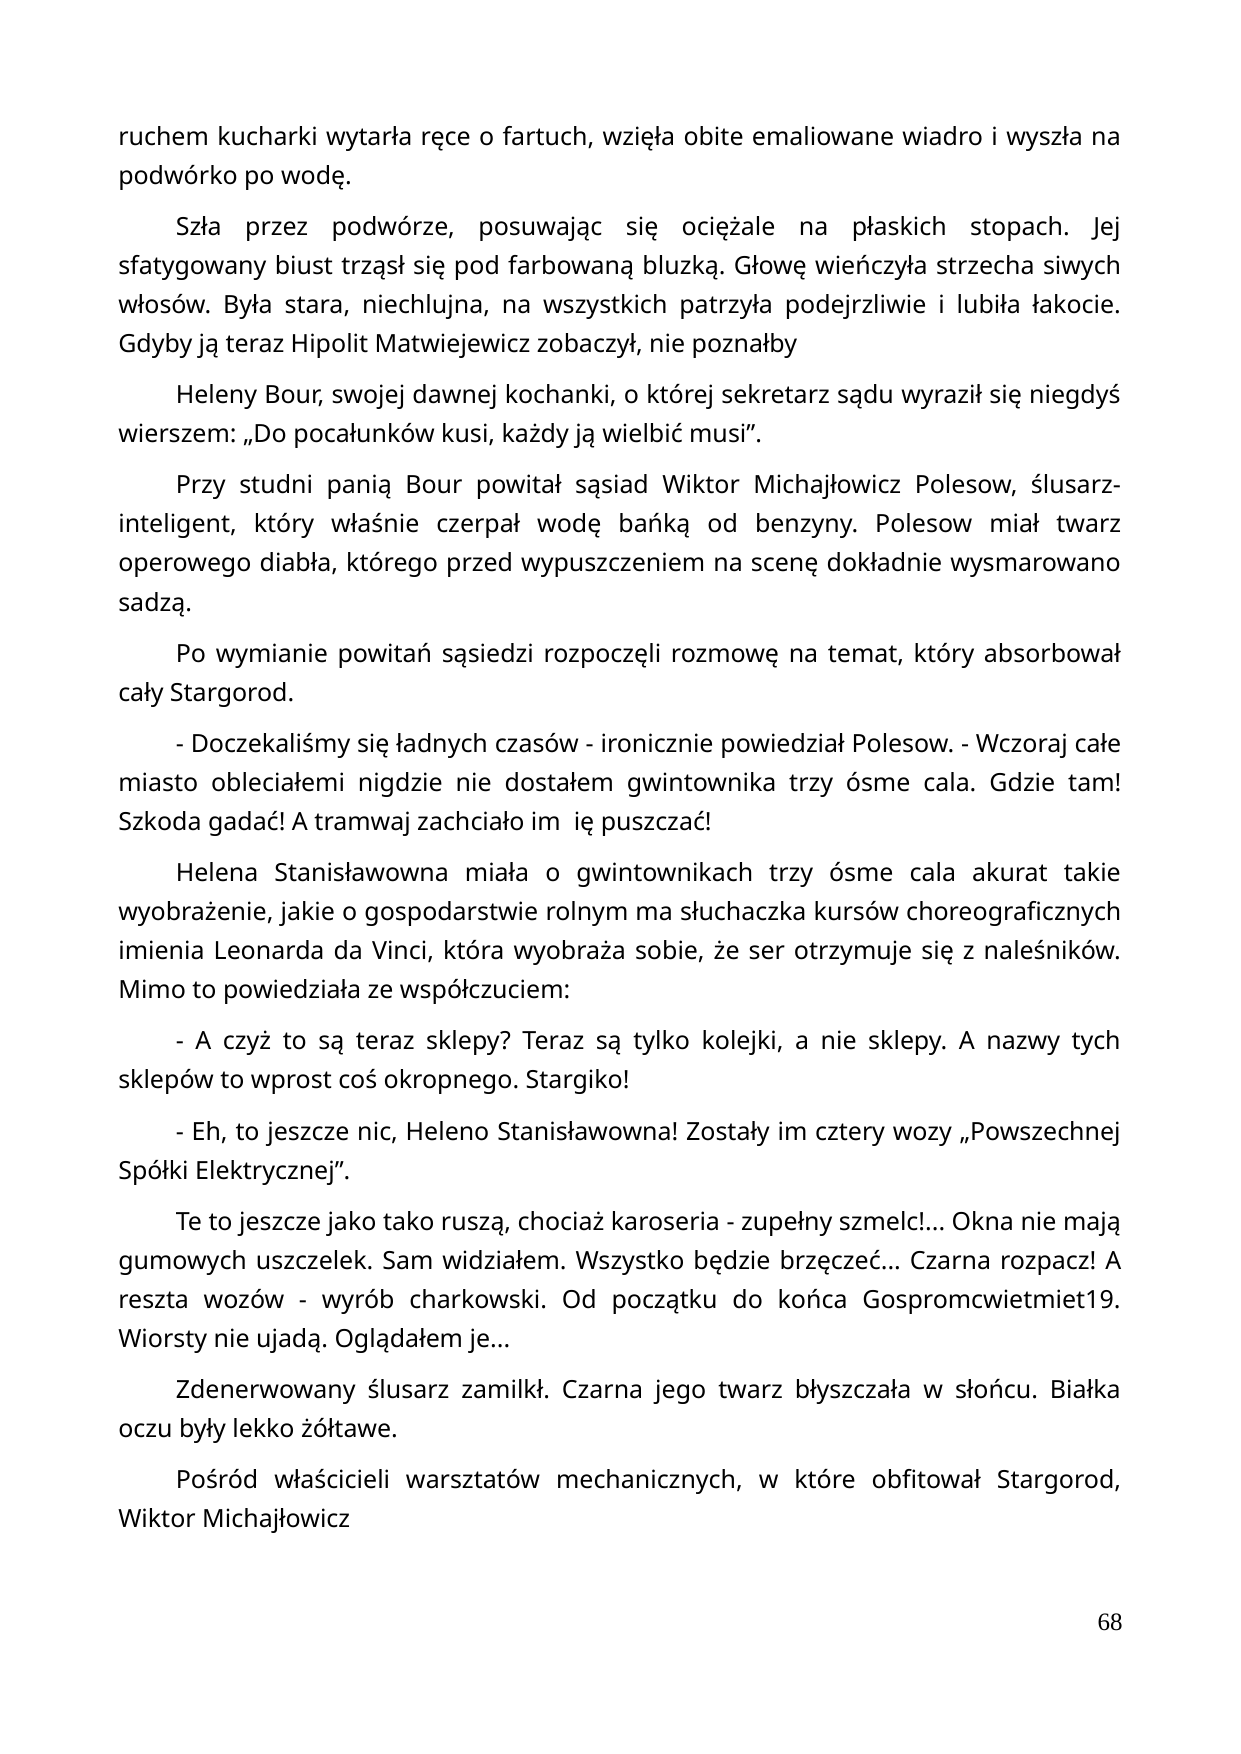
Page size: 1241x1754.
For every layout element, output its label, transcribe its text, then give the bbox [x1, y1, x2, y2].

text - Doczekaliśmy się ładnych czasów - ironicznie powiedział Polesow. - Wczoraj całe miasto obleciałemi nigdzie nie dostałem gwintownika trzy ósme cala. Gdzie tam! Szkoda gadać! A tramwaj zachciało im ię puszczać! [118, 725, 1122, 838]
text Przy studni panią Bour powitał sąsiad Wiktor Michajłowicz Polesow, ślusarz-inteligent, który właśnie czerpał wodę bańką od benzyny. Polesow miał twarz operowego diabła, którego przed wypuszczeniem na scenę dokładnie wysmarowano sadzą. [118, 467, 1122, 618]
text Helena Stanisławowna miała o gwintownikach trzy ósme cala akurat takie wyobrażenie, jakie o gospodarstwie rolnym ma słuchaczka kursów choreograficznych imienia Leonarda da Vinci, która wyobraża sobie, że ser otrzymuje się z naleśników. Mimo to powiedziała ze współczuciem: [118, 854, 1122, 1006]
text - A czyż to są teraz sklepy? Teraz są tylko kolejki, a nie sklepy. A nazwy tych sklepów to wprost coś okropnego. Stargiko! [118, 1023, 1122, 1096]
text Po wymianie powitań sąsiedzi rozpoczęli rozmowę na temat, który absorbował cały Stargorod. [118, 635, 1122, 708]
text ruchem kucharki wytarła ręce o fartuch, wzięła obite emaliowane wiadro i wyszła na podwórko po wodę. [118, 118, 1122, 191]
text Heleny Bour, swojej dawnej kochanki, o której sekretarz sądu wyraził się niegdyś wierszem: „Do pocałunków kusi, każdy ją wielbić musi”. [118, 377, 1122, 450]
text Pośród właścicieli warsztatów mechanicznych, w które obfitował Stargorod, Wiktor Michajłowicz [118, 1462, 1122, 1535]
text Zdenerwowany ślusarz zamilkł. Czarna jego twarz błyszczała w słońcu. Białka oczu były lekko żółtawe. [118, 1372, 1122, 1445]
text Te to jeszcze jako tako ruszą, chociaż karoseria - zupełny szmelc!... Okna nie mają gumowych uszczelek. Sam widziałem. Wszystko będzie brzęczeć... Czarna rozpacz! A reszta wozów - wyrób charkowski. Od początku do końca Gospromcwietmiet19. Wiorsty nie ujadą. Oglądałem je... [118, 1203, 1122, 1355]
text - Eh, to jeszcze nic, Heleno Stanisławowna! Zostały im cztery wozy „Powszechnej Spółki Elektrycznej”. [118, 1113, 1122, 1186]
text Szła przez podwórze, posuwając się ociężale na płaskich stopach. Jej sfatygowany biust trząsł się pod farbowaną bluzką. Głowę wieńczyła strzecha siwych włosów. Była stara, niechlujna, na wszystkich patrzyła podejrzliwie i lubiła łakocie. Gdyby ją teraz Hipolit Matwiejewicz zobaczył, nie poznałby [118, 208, 1122, 360]
